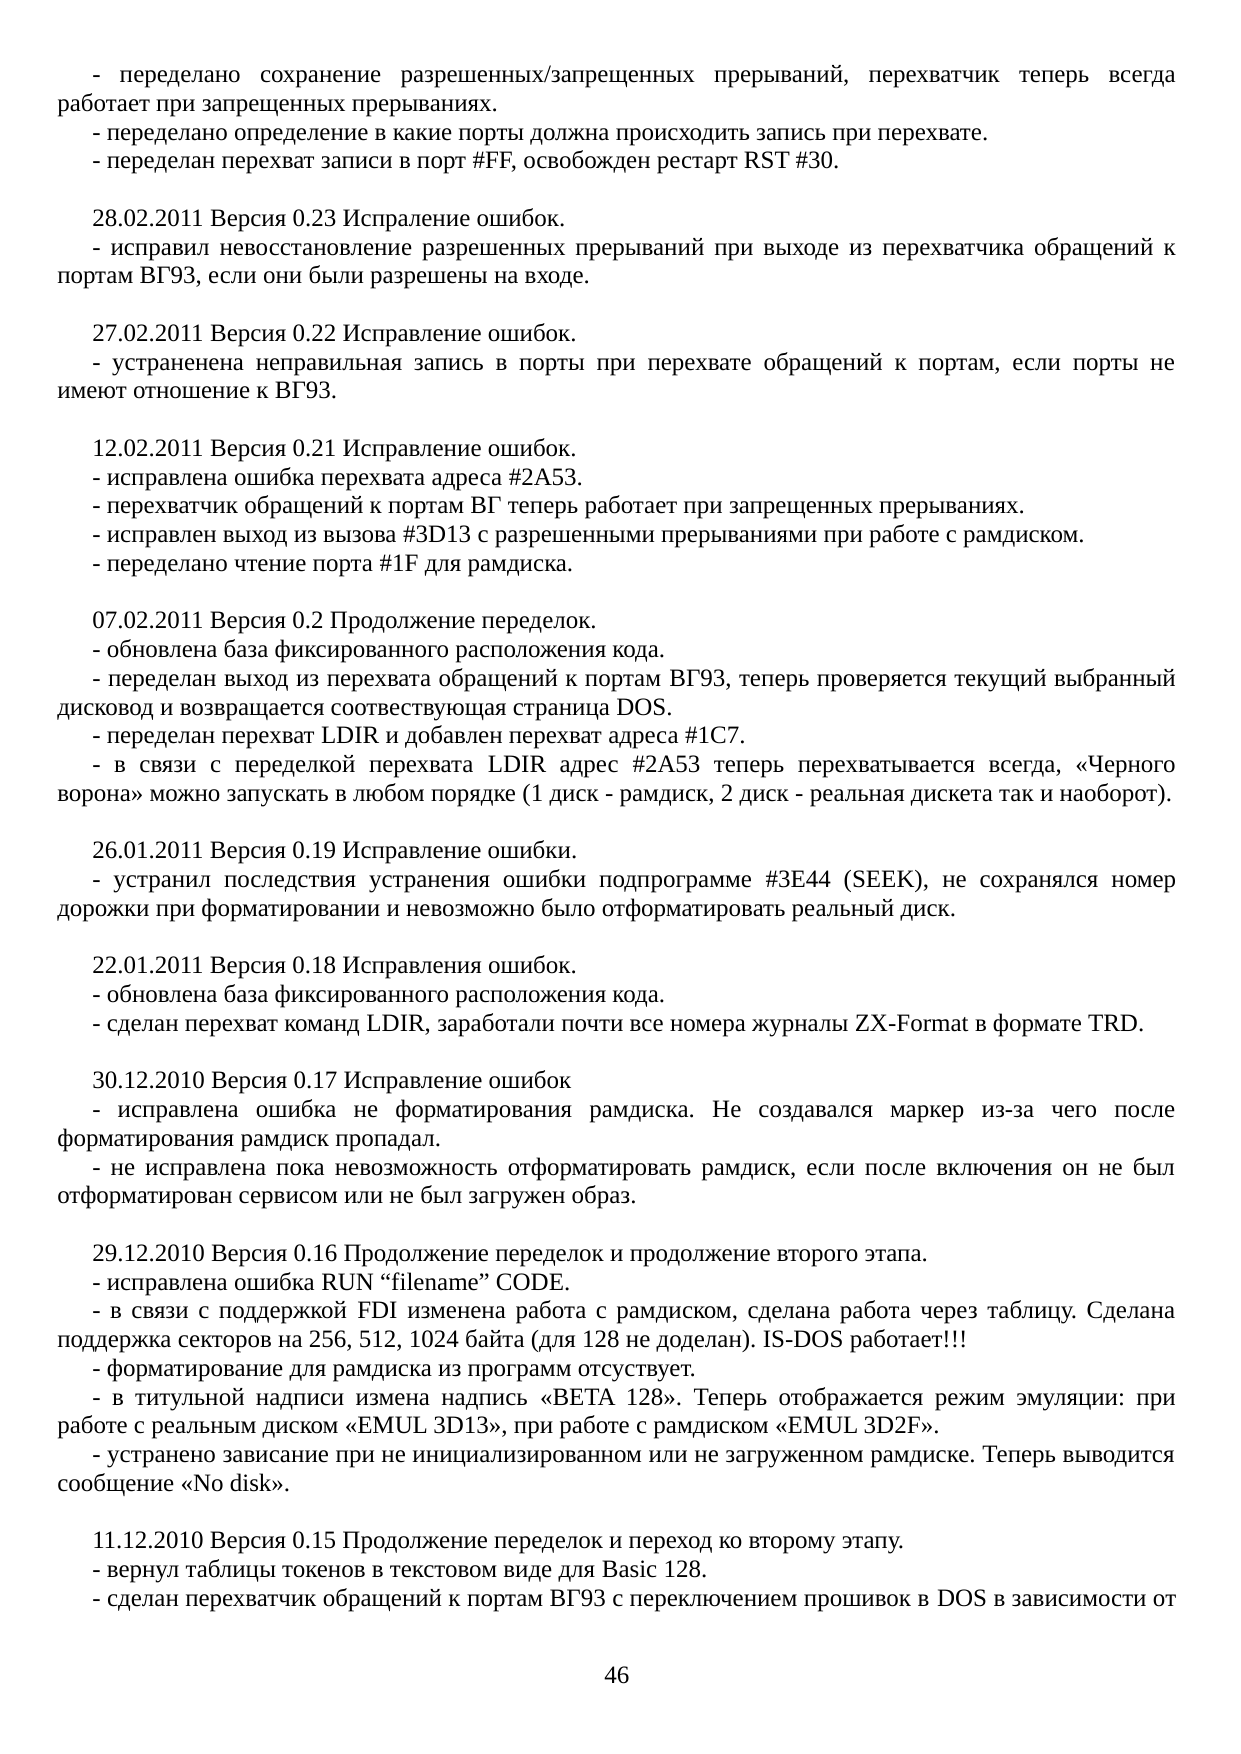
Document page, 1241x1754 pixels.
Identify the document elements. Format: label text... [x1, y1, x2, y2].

text - обновлена база фиксированного расположения кода. [57, 979, 1176, 1008]
text - исправлен выход из вызова #3D13 с разрешенными прерываниями при работе с рамдиском. [57, 519, 1176, 548]
text - переделано чтение порта #1F для рамдиска. [57, 548, 1176, 577]
text - обновлена база фиксированного расположения кода. [57, 634, 1176, 663]
text - переделан выход из перехвата обращений к портам ВГ93, теперь проверяется текущий выбранный дисковод и возвращается соотвествующая страница DOS. [57, 663, 1176, 721]
text - не исправлена пока невозможность отформатировать рамдиск, если после включения он не был отформатирован сервисом или не был загружен образ. [57, 1152, 1176, 1209]
text - переделан перехват записи в порт #FF, освобожден рестарт RST #30. [57, 146, 1176, 174]
text 22.01.2011 Версия 0.18 Исправления ошибок. [57, 951, 1176, 979]
text 30.12.2010 Версия 0.17 Исправление ошибок [57, 1066, 1176, 1094]
text - устраненена неправильная запись в порты при перехвате обращений к портам, если порты не имеют отношение к ВГ93. [57, 347, 1176, 404]
text - устранено зависание при не инициализированном или не загруженном рамдиске. Теперь выводится сообщение «No disk». [57, 1439, 1176, 1497]
text - вернул таблицы токенов в текстовом виде для Basic 128. [57, 1554, 1176, 1583]
text - исправил невосстановление разрешенных прерываний при выходе из перехватчика обращений к портам ВГ93, если они были разрешены на входе. [57, 232, 1176, 289]
text 26.01.2011 Версия 0.19 Исправление ошибки. [57, 836, 1176, 864]
text - переделан перехват LDIR и добавлен перехват адреса #1C7. [57, 721, 1176, 749]
text 07.02.2011 Версия 0.2 Продолжение переделок. [57, 606, 1176, 634]
text - форматирование для рамдиска из программ отсуствует. [57, 1353, 1176, 1382]
text - исправлена ошибка не форматирования рамдиска. Не создавался маркер из-за чего после форматирования рамдиск пропадал. [57, 1094, 1176, 1152]
text 28.02.2011 Версия 0.23 Испраление ошибок. [57, 203, 1176, 232]
text - сделан перехват команд LDIR, заработали почти все номера журналы ZX-Format в формате TRD. [57, 1008, 1176, 1037]
text - переделано определение в какие порты должна происходить запись при перехвате. [57, 117, 1176, 146]
text 11.12.2010 Версия 0.15 Продолжение переделок и переход ко второму этапу. [57, 1526, 1176, 1554]
text - в связи с переделкой перехвата LDIR адрес #2A53 теперь перехватывается всегда, «Черного ворона» можно запускать в любом порядке (1 диск - рамдиск, 2 диск - реальная дискета так и наоборот). [57, 749, 1176, 807]
text - переделано сохранение разрешенных/запрещенных прерываний, перехватчик теперь всегда работает при запрещенных прерываниях. [57, 59, 1176, 117]
text 27.02.2011 Версия 0.22 Исправление ошибок. [57, 318, 1176, 347]
text - сделан перехватчик обращений к портам ВГ93 с переключением прошивок в DOS в зависимости от [57, 1583, 1176, 1612]
text 29.12.2010 Версия 0.16 Продолжение переделок и продолжение второго этапа. [57, 1238, 1176, 1267]
text - устранил последствия устранения ошибки подпрограмме #3E44 (SEEK), не сохранялся номер дорожки при форматировании и невозможно было отформатировать реальный диск. [57, 864, 1176, 922]
text - перехватчик обращений к портам ВГ теперь работает при запрещенных прерываниях. [57, 491, 1176, 519]
text - исправлена ошибка перехвата адреса #2A53. [57, 462, 1176, 491]
text - в титульной надписи измена надпись «BETA 128». Теперь отображается режим эмуляции: при работе с реальным диском «EMUL 3D13», при работе с рамдиском «EMUL 3D2F». [57, 1382, 1176, 1439]
text - в связи с поддержкой FDI изменена работа с рамдиском, сделана работа через таблицу. Сделана поддержка секторов на 256, 512, 1024 байта (для 128 не доделан). IS-DOS работает!!! [57, 1296, 1176, 1353]
text - исправлена ошибка RUN “filename” CODE. [57, 1267, 1176, 1296]
text 12.02.2011 Версия 0.21 Исправление ошибок. [57, 433, 1176, 462]
